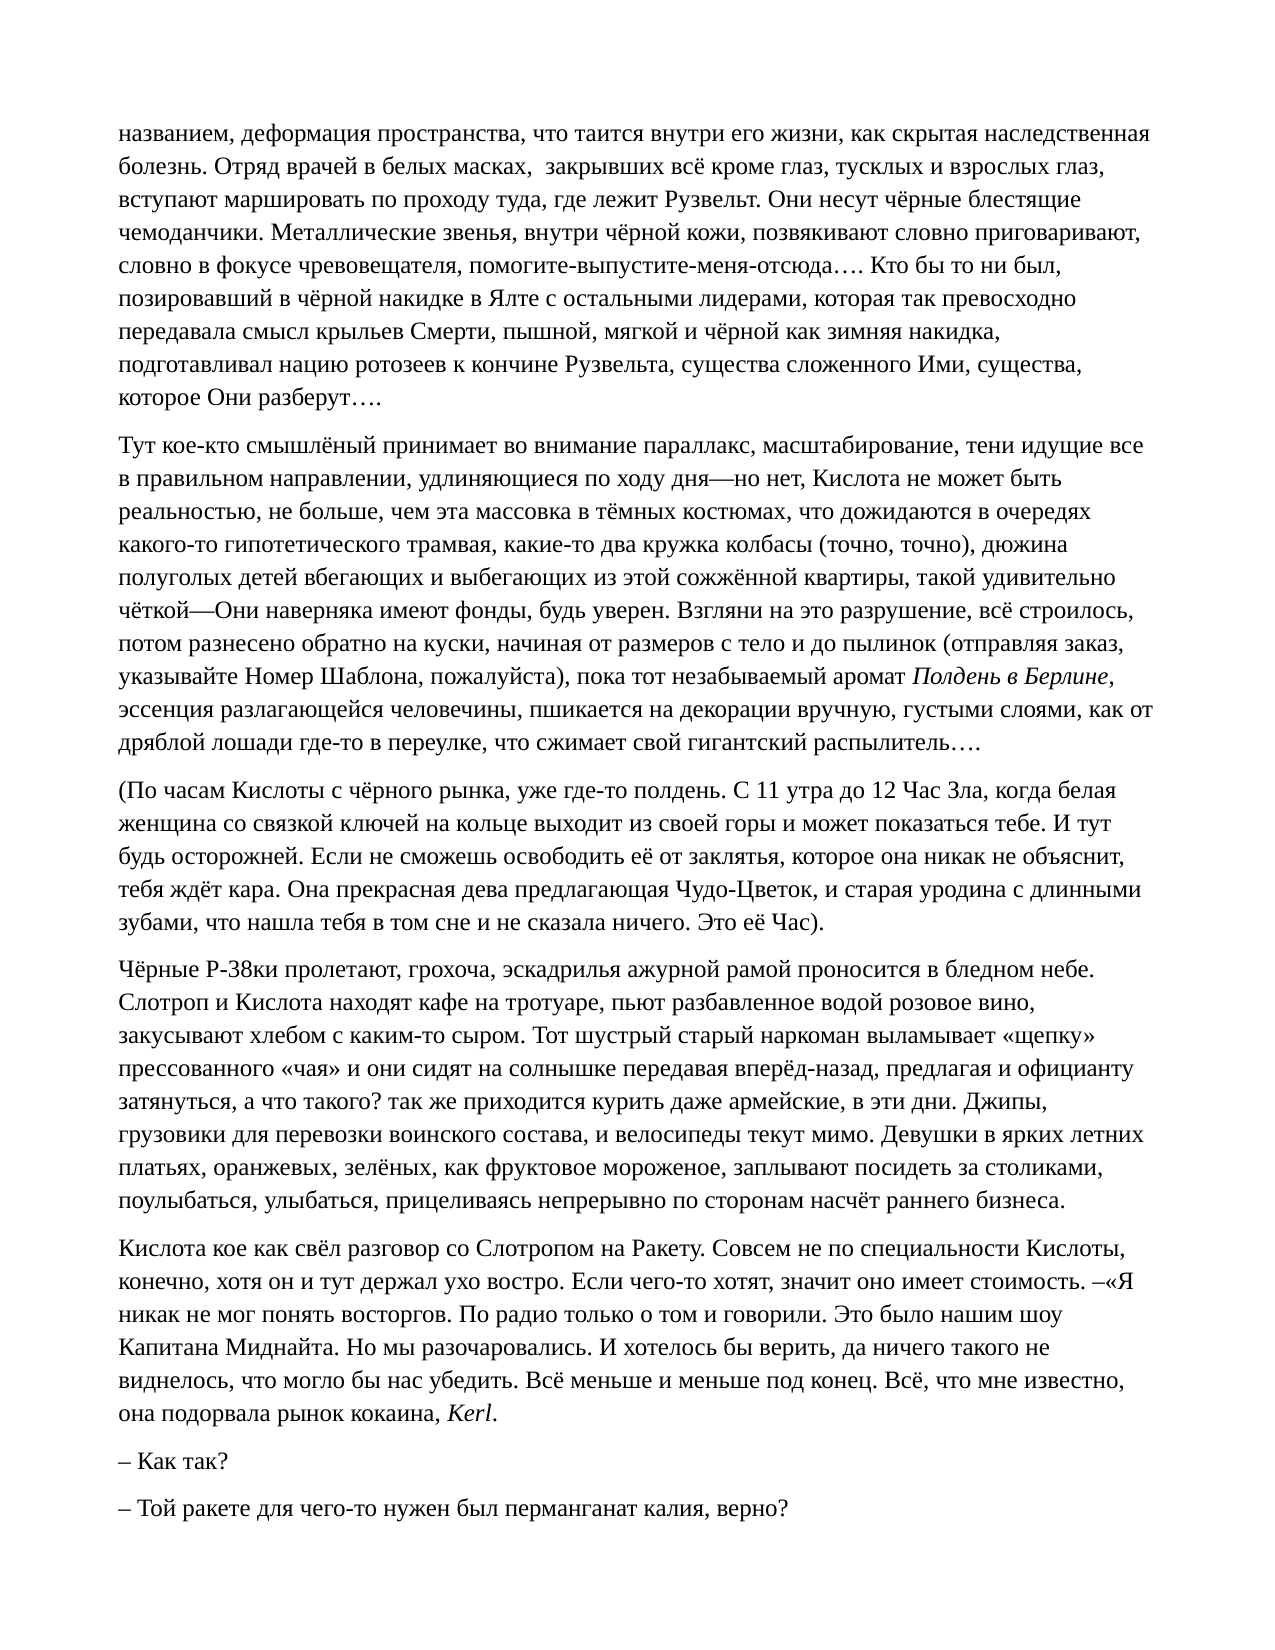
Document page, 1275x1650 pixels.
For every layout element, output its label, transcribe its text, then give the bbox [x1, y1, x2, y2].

text (По часам Кислоты с чёрного рынка, уже где-то полдень. С 11 утра до 12 Час Зла, когда белая женщина со связкой ключей на кольце выходит из своей горы и может показаться тебе. И тут будь осторожней. Если не сможешь освободить её от заклятья, которое она никак не объяснит, тебя ждёт кара. Она прекрасная дева предлагающая Чудо-Цветок, и старая уродина с длинными зубами, что нашла тебя в том сне и не сказала ничего. Это её Час). [118, 775, 1157, 936]
text Чёрные Р-38ки пролетают, грохоча, эскадрилья ажурной рамой проносится в бледном небе. Слотроп и Кислота находят кафе на тротуаре, пьют разбавленное водой розовое вино, закусывают хлебом с каким-то сыром. Тот шустрый старый наркоман выламывает «щепку» прессованного «чая» и они сидят на солнышке передавая вперёд-назад, предлагая и официанту затянуться, а что такого? так же приходится курить даже армейские, в эти дни. Джипы, грузовики для перевозки воинского состава, и велосипеды текут мимо. Девушки в ярких летних платьях, оранжевых, зелёных, как фруктовое мороженое, заплывают посидеть за столиками, поулыбаться, улыбаться, прицеливаясь непрерывно по сторонам насчёт раннего бизнеса. [118, 954, 1157, 1214]
text – Как так? [118, 1446, 1157, 1474]
text Кислота кое как свёл разговор со Слотропом на Ракету. Совсем не по специальности Кислоты, конечно, хотя он и тут держал ухо востро. Если чего-то хотят, значит оно имеет стоимость. –«Я никак не мог понять восторгов. По радио только о том и говорили. Это было нашим шоу Капитана Миднайта. Но мы разочаровались. И хотелось бы верить, да ничего такого не виднелось, что могло бы нас убедить. Всё меньше и меньше под конец. Всё, что мне известно, она подорвала рынок кокаина, Kerl. [118, 1233, 1157, 1427]
text Тут кое-кто смышлёный принимает во внимание параллакс, масштабирование, тени идущие все в правильном направлении, удлиняющиеся по ходу дня—но нет, Кислота не может быть реальностью, не больше, чем эта массовка в тёмных костюмах, что дожидаются в очередях какого-то гипотетического трамвая, какие-то два кружка колбасы (точно, точно), дюжина полуголых детей вбегающих и выбегающих из этой сожжённой квартиры, такой удивительно чёткой—Они наверняка имеют фонды, будь уверен. Взгляни на это разрушение, всё строилось, потом разнесено обратно на куски, начиная от размеров с тело и до пылинок (отправляя заказ, указывайте Номер Шаблона, пожалуйста), пока тот незабываемый аромат Полдень в Берлине, эссенция разлагающейся человечины, пшикается на декорации вручную, густыми слоями, как от дряблой лошади где-то в переулке, что сжимает свой гигантский распылитель…. [118, 430, 1157, 756]
text – Той ракете для чего-то нужен был перманганат калия, верно? [118, 1493, 1157, 1522]
text названием, деформация пространства, что таится внутри его жизни, как скрытая наследственная болезнь. Отряд врачей в белых масках, закрывших всё кроме глаз, тусклых и взрослых глаз, вступают маршировать по проходу туда, где лежит Рузвельт. Они несут чёрные блестящие чемоданчики. Металлические звенья, внутри чёрной кожи, позвякивают словно приговаривают, словно в фокусе чревовещателя, помогите-выпустите-меня-отсюда…. Кто бы то ни был, позировавший в чёрной накидке в Ялте с остальными лидерами, которая так превосходно передавала смысл крыльев Смерти, пышной, мягкой и чёрной как зимняя накидка, подготавливал нацию ротозеев к кончине Рузвельта, существа сложенного Ими, существа, которое Они разберут…. [118, 118, 1157, 411]
